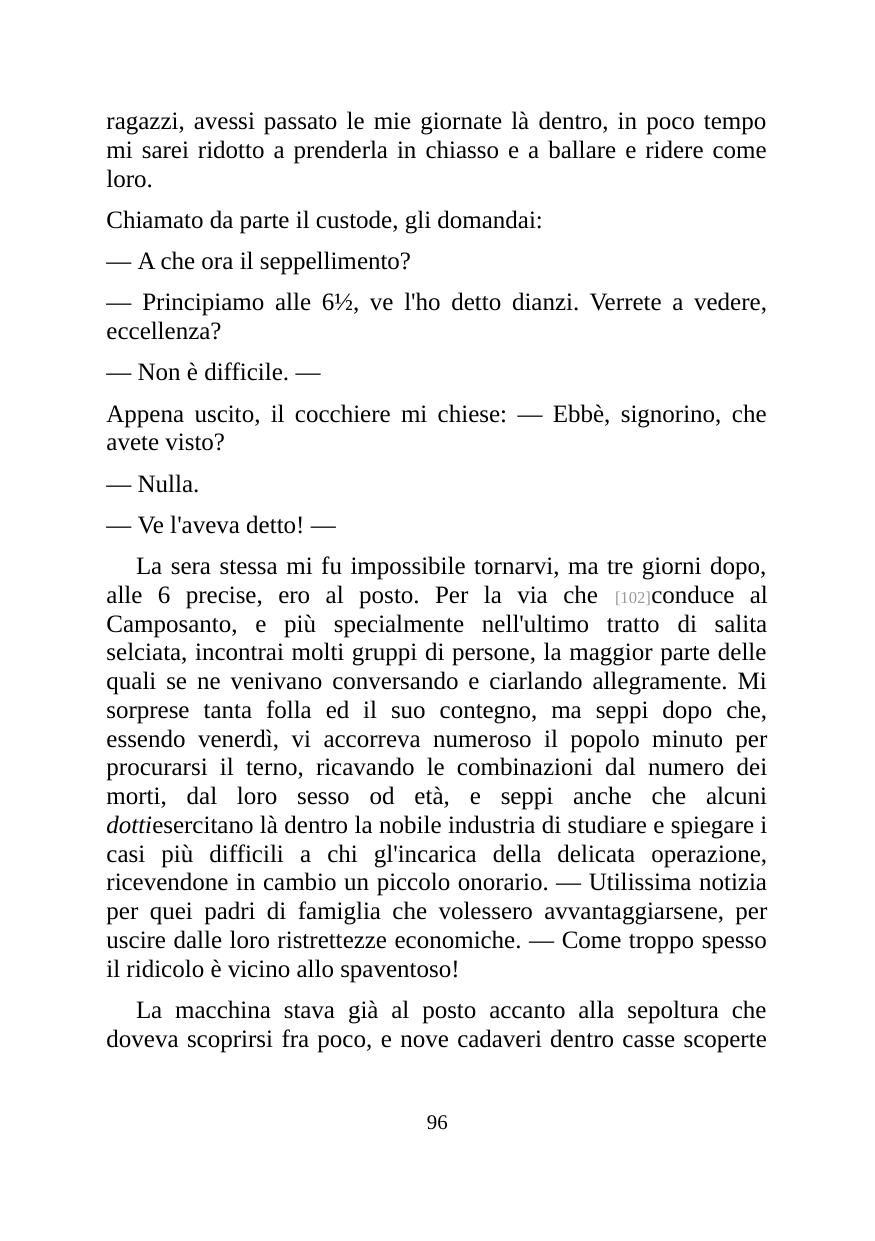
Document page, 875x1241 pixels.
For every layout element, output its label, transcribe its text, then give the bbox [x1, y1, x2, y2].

text ― Principiamo alle 6½, ve l'ho detto dianzi. Verrete a vedere, eccellenza? [106, 287, 768, 345]
text ragazzi, avessi passato le mie giornate là dentro, in poco tempo mi sarei ridotto a prenderla in chiasso e a ballare e ridere come loro. [106, 106, 768, 192]
text Appena uscito, il cocchiere mi chiese: ― Ebbè, signorino, che avete visto? [106, 399, 768, 456]
text ― Non è difficile. ― [106, 357, 768, 386]
text ― Nulla. [106, 469, 768, 497]
text La sera stessa mi fu impossibile tornarvi, ma tre giorni dopo, alle 6 precise, ero al posto. Per la via che [102]conduce al Camposanto, e più specialmente nell'ultimo tratto di salita selciata, incontrai molti gruppi di persone, la maggior parte delle quali se ne venivano conversando e ciarlando allegramente. Mi sorprese tanta folla ed il suo contegno, ma seppi dopo che, essendo venerdì, vi accorreva numeroso il popolo minuto per procurarsi il terno, ricavando le combinazioni dal numero dei morti, dal loro sesso od età, e seppi anche che alcuni dottiesercitano là dentro la nobile industria di studiare e spiegare i casi più difficili a chi gl'incarica della delicata operazione, ricevendone in cambio un piccolo onorario. ― Utilissima notizia per quei padri di famiglia che volessero avvantaggiarsene, per uscire dalle loro ristrettezze economiche. ― Come troppo spesso il ridicolo è vicino allo spaventoso! [106, 551, 768, 982]
text ― Ve l'aveva detto! ― [106, 510, 768, 539]
text Chiamato da parte il custode, gli domandai: [106, 205, 768, 234]
text ― A che ora il seppellimento? [106, 246, 768, 275]
text La macchina stava già al posto accanto alla sepoltura che doveva scoprirsi fra poco, e nove cadaveri dentro casse scoperte [106, 995, 768, 1052]
